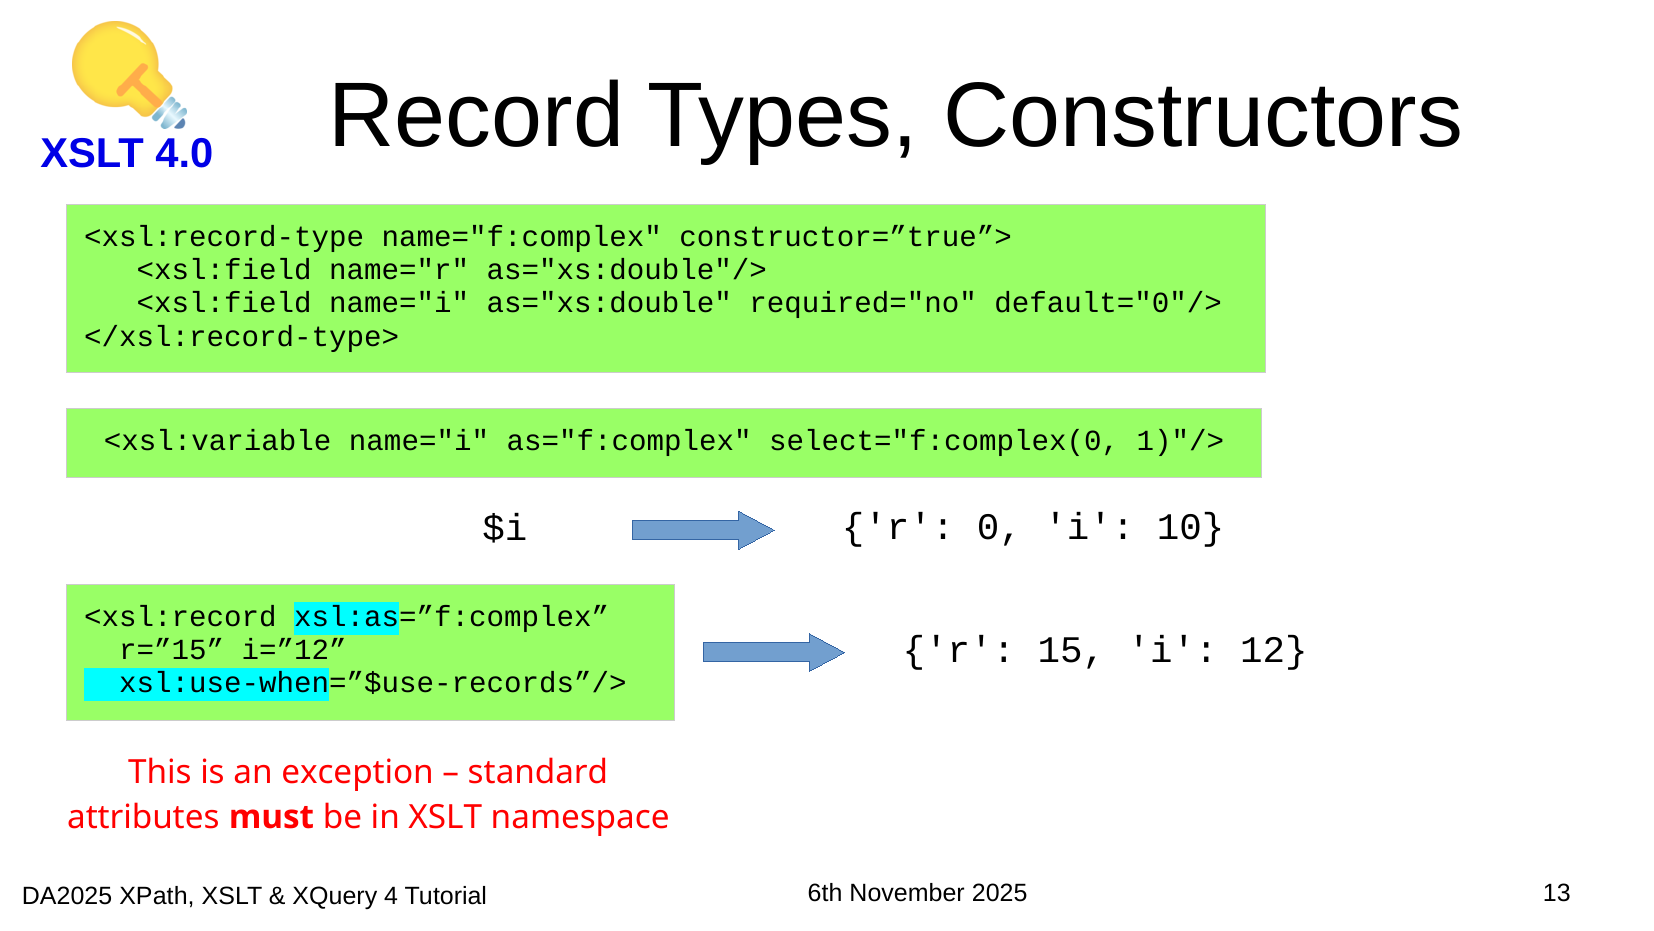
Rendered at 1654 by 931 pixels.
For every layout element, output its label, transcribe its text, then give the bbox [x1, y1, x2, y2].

text_box {'r': 0, 'i': 10} [807, 501, 1259, 560]
text_box <xsl:variable name="i" as="f:complex" select="f:complex(0, 1)"/> [66, 408, 1262, 478]
text_box This is an exception – standard attributes must be in XSLT namespace [65, 747, 672, 848]
text_box [703, 633, 845, 672]
text_box {'r': 15, 'i': 12} [879, 623, 1331, 682]
picture [72, 21, 187, 129]
text_box [632, 511, 775, 550]
title Record Types, Constructors [222, 37, 1571, 193]
text_box $i [387, 501, 623, 559]
text_box <xsl:record-type name="f:complex" constructor=”true”> <xsl:field name="r" as="xs:double"/> <xsl:field name="i" as="xs:double" required="no" default="0"/> </xsl:record-type> [66, 204, 1266, 373]
text_box <xsl:record xsl:as=”f:complex” r=”15” i=”12” xsl:use-when=”$use-records”/> [66, 584, 675, 721]
